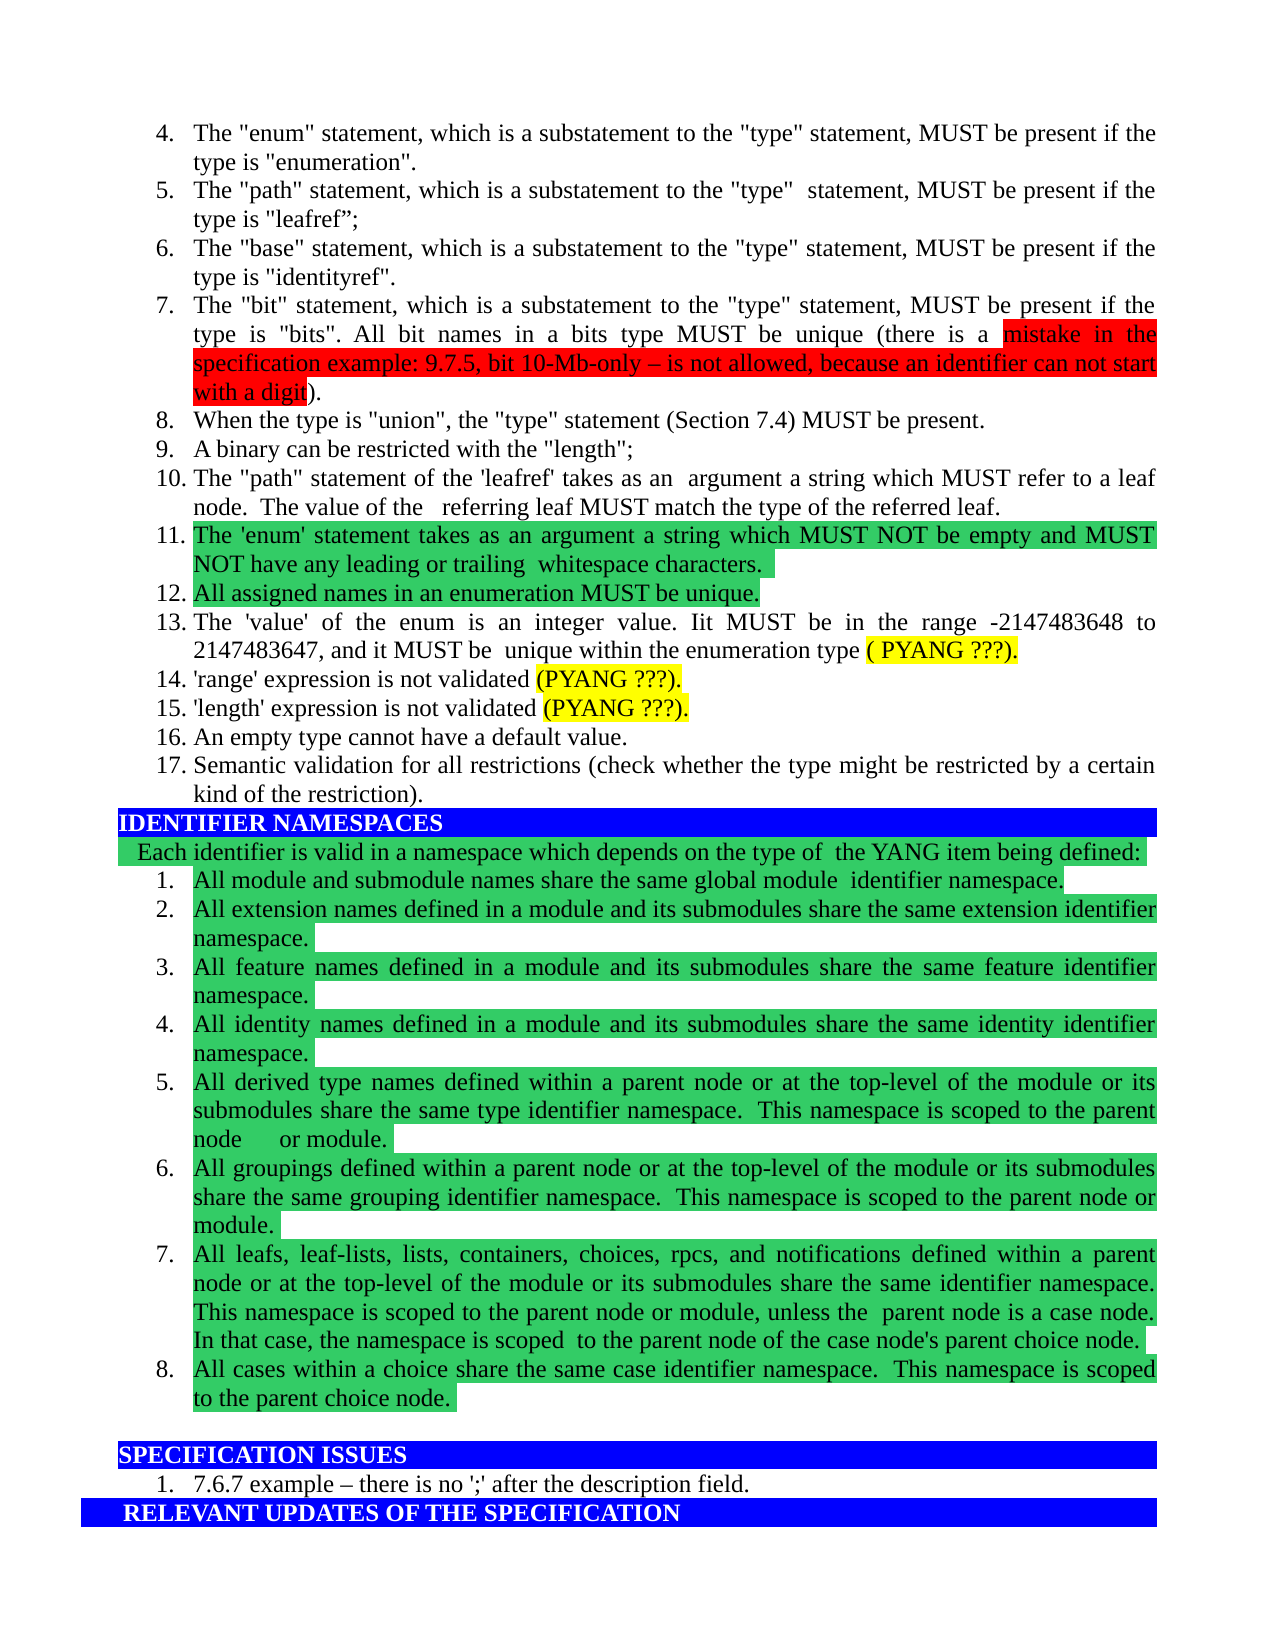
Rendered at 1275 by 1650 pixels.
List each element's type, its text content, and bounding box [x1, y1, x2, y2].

list The 'enum' statement takes as an argument a string which MUST NOT be empty and MUST NOT have any leading or trailing whitespace characters. [156, 521, 1157, 578]
list All identity names defined in a module and its submodules share the same identity identifier namespace. [156, 1009, 1157, 1067]
list 'length' expression is not validated (PYANG ???). [156, 693, 1157, 722]
list An empty type cannot have a default value. [156, 722, 1157, 751]
list 'range' expression is not validated (PYANG ???). [156, 664, 1157, 693]
list All assigned names in an enumeration MUST be unique. [156, 578, 1157, 607]
list The "path" statement of the 'leafref' takes as an argument a string which MUST refer to a leaf node. The value of the referring leaf MUST match the type of the referred leaf. [156, 463, 1157, 521]
list All module and submodule names share the same global module identifier namespace. [156, 866, 1157, 894]
list All derived type names defined within a parent node or at the top-level of the module or its submodules share the same type identifier namespace. This namespace is scoped to the parent node or module. [156, 1067, 1157, 1153]
list The "bit" statement, which is a substatement to the "type" statement, MUST be present if the type is "bits". All bit names in a bits type MUST be unique (there is a mistake in the specification example: 9.7.5, bit 10-Mb-only – is not allowed, because an identifier can not start with a digit). [156, 291, 1157, 406]
list The "path" statement, which is a substatement to the "type" statement, MUST be present if the type is "leafref”; [156, 176, 1157, 233]
text Each identifier is valid in a namespace which depends on the type of the YANG item being defined: [118, 837, 1157, 866]
list The "base" statement, which is a substatement to the "type" statement, MUST be present if the type is "identityref". [156, 233, 1157, 291]
list All cases within a choice share the same case identifier namespace. This namespace is scoped to the parent choice node. [156, 1354, 1157, 1412]
list 7.6.7 example – there is no ';' after the description field. [156, 1469, 1157, 1498]
list A binary can be restricted with the "length"; [156, 434, 1157, 463]
list All feature names defined in a module and its submodules share the same feature identifier namespace. [156, 952, 1157, 1009]
list Semantic validation for all restrictions (check whether the type might be restricted by a certain kind of the restriction). [156, 751, 1157, 808]
list When the type is "union", the "type" statement (Section 7.4) MUST be present. [156, 406, 1157, 434]
list The 'value' of the enum is an integer value. Iit MUST be in the range -2147483648 to 2147483647, and it MUST be unique within the enumeration type ( PYANG ???). [156, 607, 1157, 664]
list All extension names defined in a module and its submodules share the same extension identifier namespace. [156, 894, 1157, 952]
list The "enum" statement, which is a substatement to the "type" statement, MUST be present if the type is "enumeration". [156, 118, 1157, 176]
list All leafs, leaf-lists, lists, containers, choices, rpcs, and notifications defined within a parent node or at the top-level of the module or its submodules share the same identifier namespace. This namespace is scoped to the parent node or module, unless the parent node is a case node. In that case, the namespace is scoped to the parent node of the case node's parent choice node. [156, 1239, 1157, 1354]
list RELEVANT UPDATES OF THE SPECIFICATION [81, 1498, 1157, 1527]
text SPECIFICATION ISSUES [118, 1441, 1157, 1469]
list All groupings defined within a parent node or at the top-level of the module or its submodules share the same grouping identifier namespace. This namespace is scoped to the parent node or module. [156, 1153, 1157, 1239]
text IDENTIFIER NAMESPACES [118, 808, 1157, 837]
